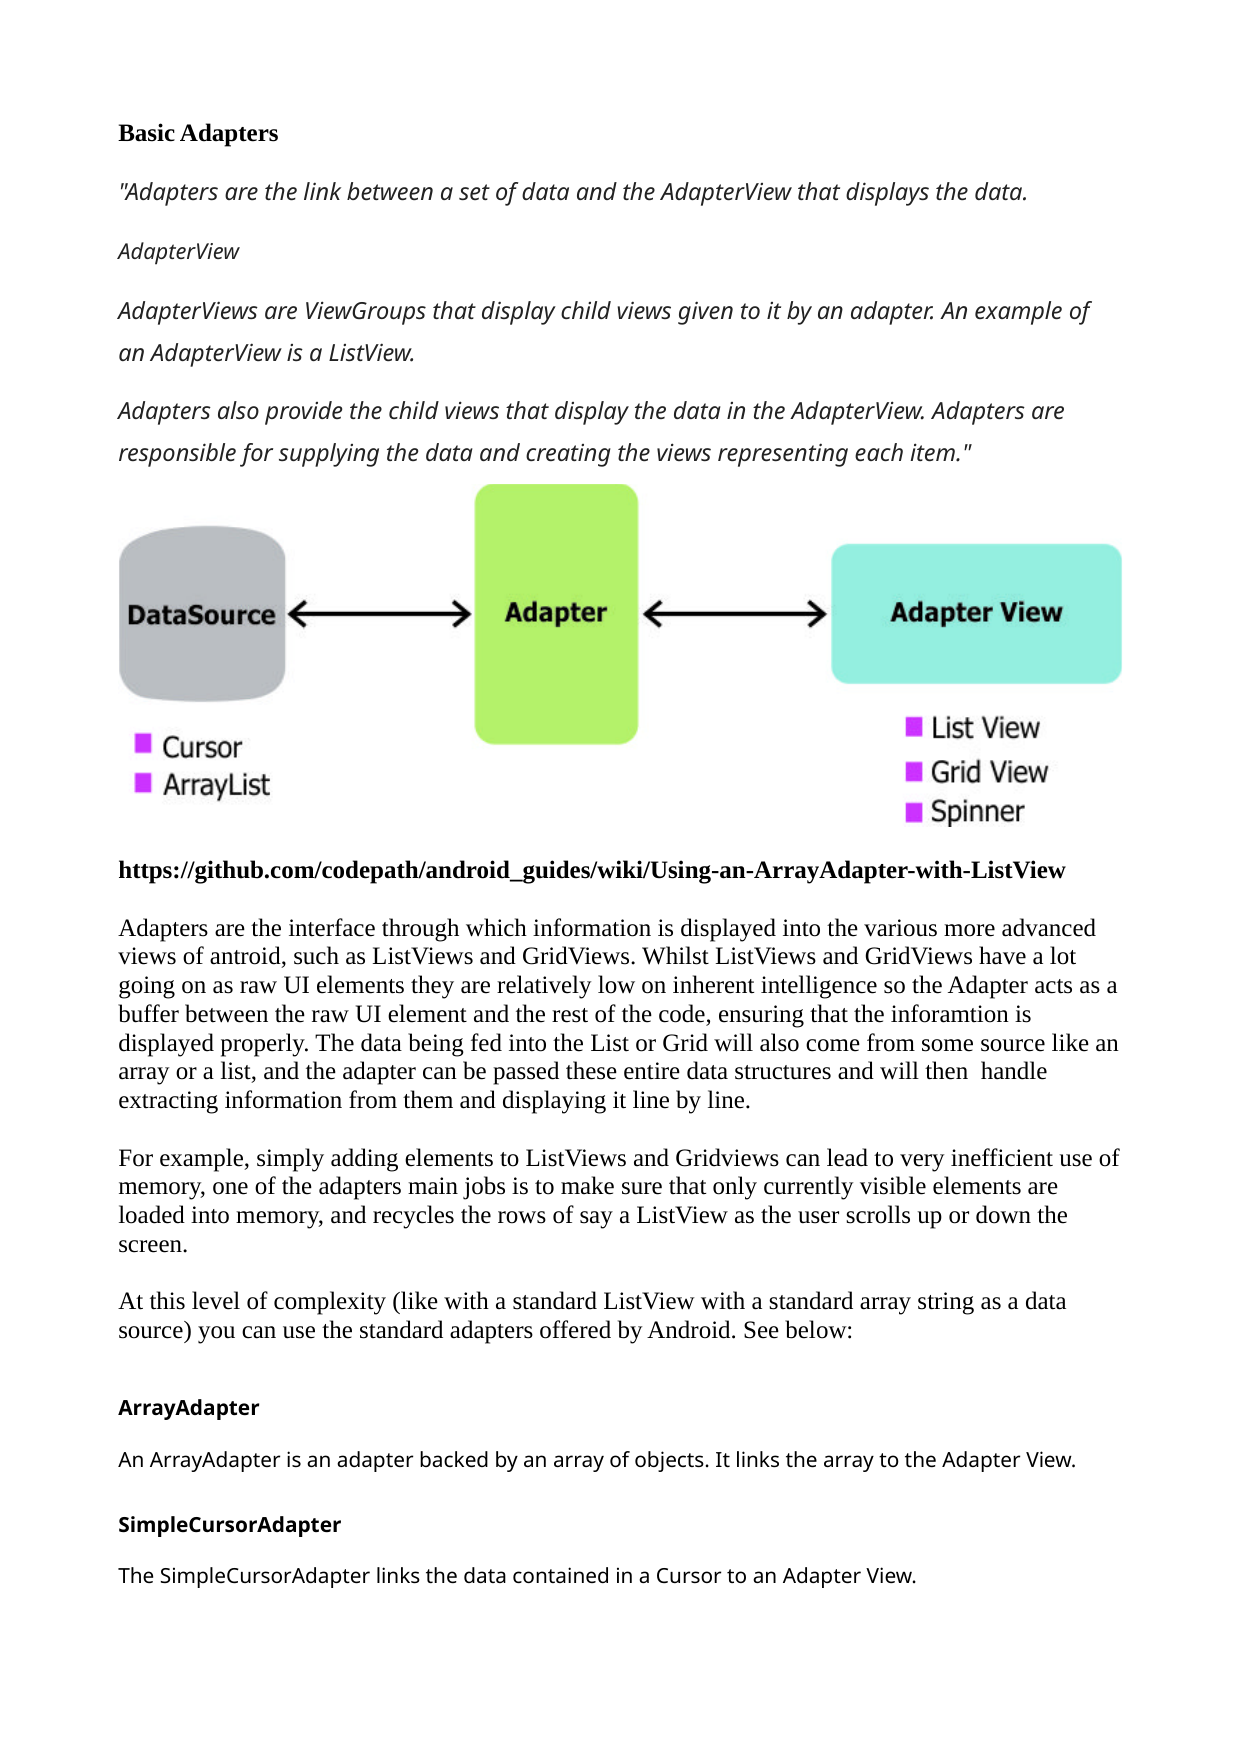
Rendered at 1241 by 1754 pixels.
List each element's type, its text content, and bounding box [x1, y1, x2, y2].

text Adapters also provide the child views that display the data in the AdapterView. Adapters are responsible for supplying the data and creating the views representing each item." [118, 384, 1122, 468]
subtitle AdapterView [118, 236, 1122, 266]
text https://github.com/codepath/android_guides/wiki/Using-an-ArrayAdapter-with-ListView [118, 855, 1122, 884]
text The SimpleCursorAdapter links the data contained in a Cursor to an Adapter View. [118, 1551, 1122, 1590]
subtitle SimpleCursorAdapter [118, 1510, 1122, 1538]
subtitle ArrayAdapter [118, 1393, 1122, 1422]
text An ArrayAdapter is an adapter backed by an array of objects. It links the array to the Adapter View. [118, 1434, 1122, 1473]
picture [118, 484, 1123, 827]
text For example, simply adding elements to ListViews and Gridviews can lead to very inefficient use of memory, one of the adapters main jobs is to make sure that only currently visible elements are loaded into memory, and recycles the rows of say a ListView as the user scrolls up or down the screen. [118, 1143, 1122, 1258]
text Adapters are the interface through which information is displayed into the various more advanced views of antroid, such as ListViews and GridViews. Whilst ListViews and GridViews have a lot going on as raw UI elements they are relatively low on inherent intelligence so the Adapter acts as a buffer between the raw UI element and the rest of the code, ensuring that the inforamtion is displayed properly. The data being fed into the List or Grid will also come from some source like an array or a list, and the adapter can be passed these entire data structures and will then handle extracting information from them and displaying it line by line. [118, 913, 1122, 1114]
text At this level of complexity (like with a standard ListView with a standard array string as a data source) you can use the standard adapters offered by Android. See below: [118, 1286, 1122, 1344]
text Basic Adapters [118, 118, 1122, 147]
text AdapterViews are ViewGroups that display child views given to it by an adapter. An example of an AdapterView is a ListView. [118, 284, 1122, 368]
text "Adapters are the link between a set of data and the AdapterView that displays the data. [118, 176, 1122, 208]
